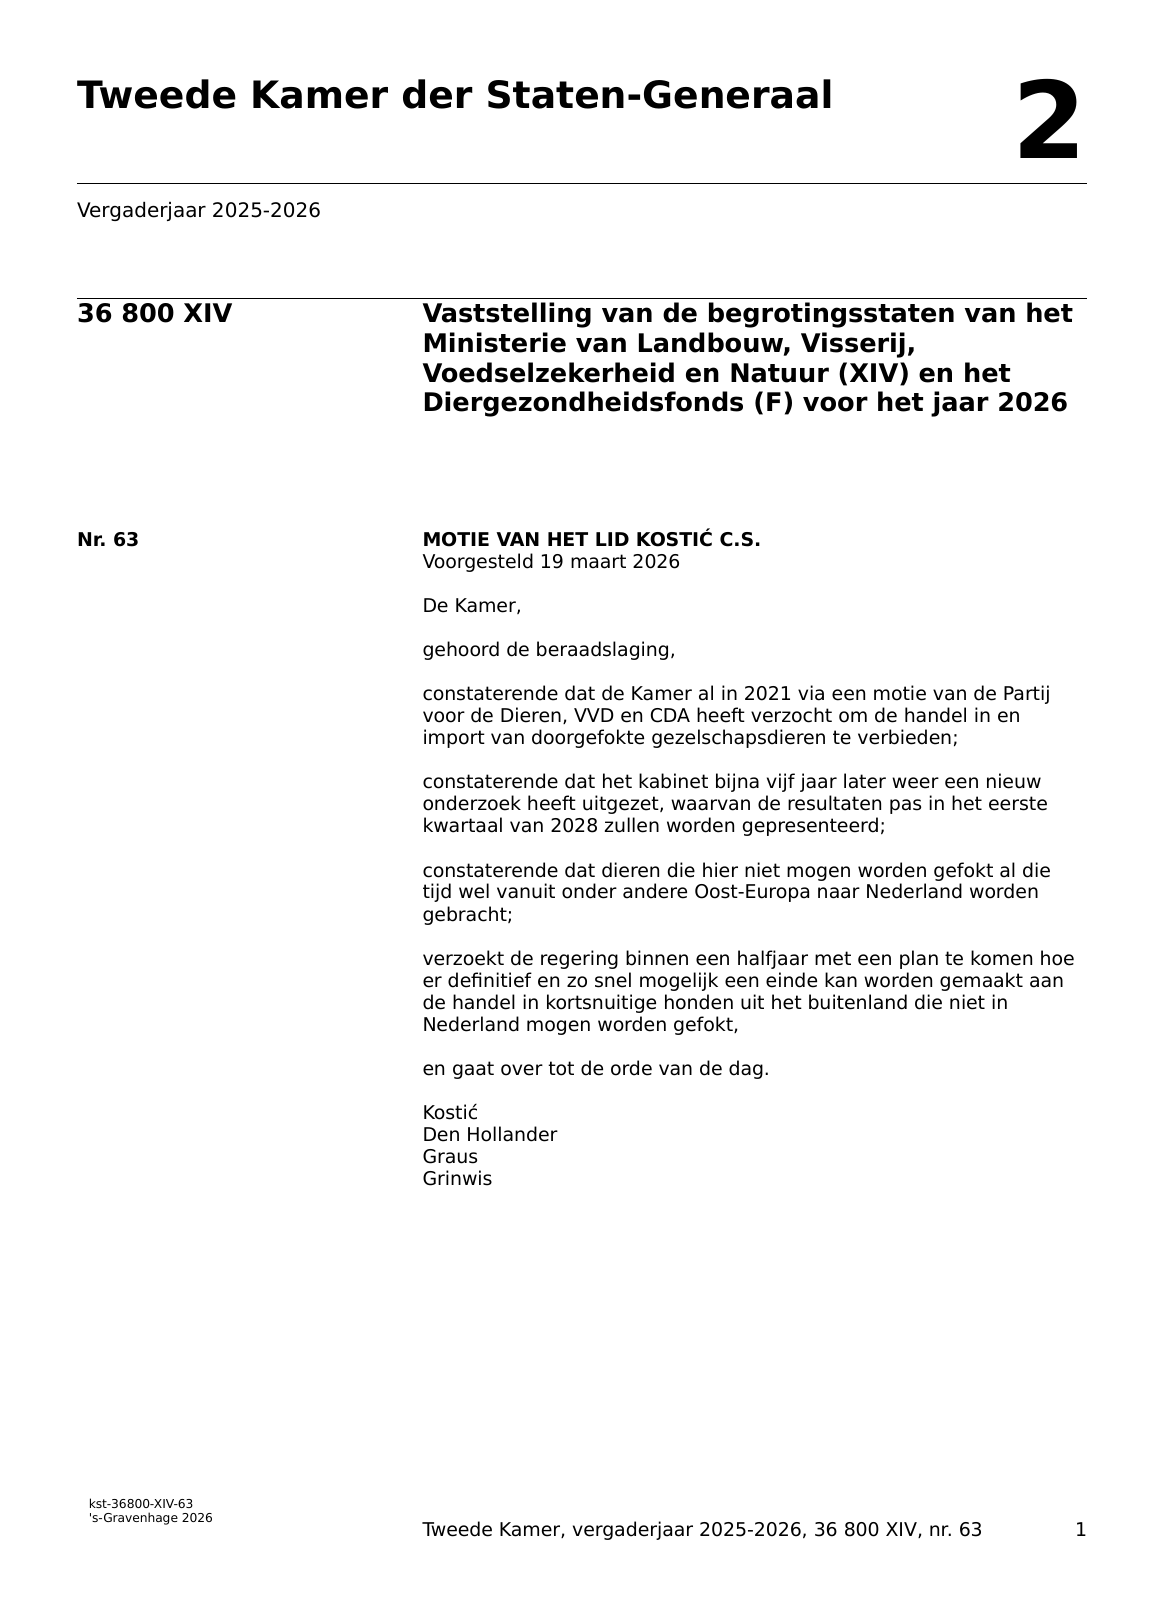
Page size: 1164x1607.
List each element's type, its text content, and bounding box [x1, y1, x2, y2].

text Graus [422, 1146, 1087, 1168]
text De Kamer, [422, 595, 1087, 617]
table_header Tweede Kamer der Staten-Generaal [77, 59, 886, 183]
text en gaat over tot de orde van de dag. [422, 1058, 1087, 1080]
table_cell Vergaderjaar 2025-2026 [77, 184, 1087, 298]
table_header 2 [886, 59, 1087, 183]
text Kostić [422, 1102, 1087, 1124]
text gehoord de beraadslaging, [422, 639, 1087, 661]
subtitle 36 800 XIV Vaststelling van de begrotingsstaten van het Ministerie van Landbouw, Visserij, Voedselzekerheid en Natuur (XIV) en het Diergezondheidsfonds (F) voor het jaar 2026 [77, 299, 1087, 418]
text Voorgesteld 19 maart 2026 [422, 551, 1087, 573]
text constaterende dat de Kamer al in 2021 via een motie van de Partij voor de Dieren, VVD en CDA heeft verzocht om de handel in en import van doorgefokte gezelschapsdieren te verbieden; [422, 683, 1087, 749]
text 's-Gravenhage 2026 [88, 1511, 323, 1525]
text Den Hollander [422, 1124, 1087, 1146]
text constaterende dat het kabinet bijna vijf jaar later weer een nieuw onderzoek heeft uitgezet, waarvan de resultaten pas in het eerste kwartaal van 2028 zullen worden gepresenteerd; [422, 771, 1087, 837]
subtitle Nr. 63 MOTIE VAN HET LID KOSTIĆ C.S. [77, 529, 1087, 551]
text kst-36800-XIV-63 [88, 1497, 323, 1511]
text constaterende dat dieren die hier niet mogen worden gefokt al die tijd wel vanuit onder andere Oost-Europa naar Nederland worden gebracht; [422, 859, 1087, 925]
text Grinwis [422, 1168, 1087, 1190]
text verzoekt de regering binnen een halfjaar met een plan te komen hoe er definitief en zo snel mogelijk een einde kan worden gemaakt aan de handel in kortsnuitige honden uit het buitenland die niet in Nederland mogen worden gefokt, [422, 948, 1087, 1036]
